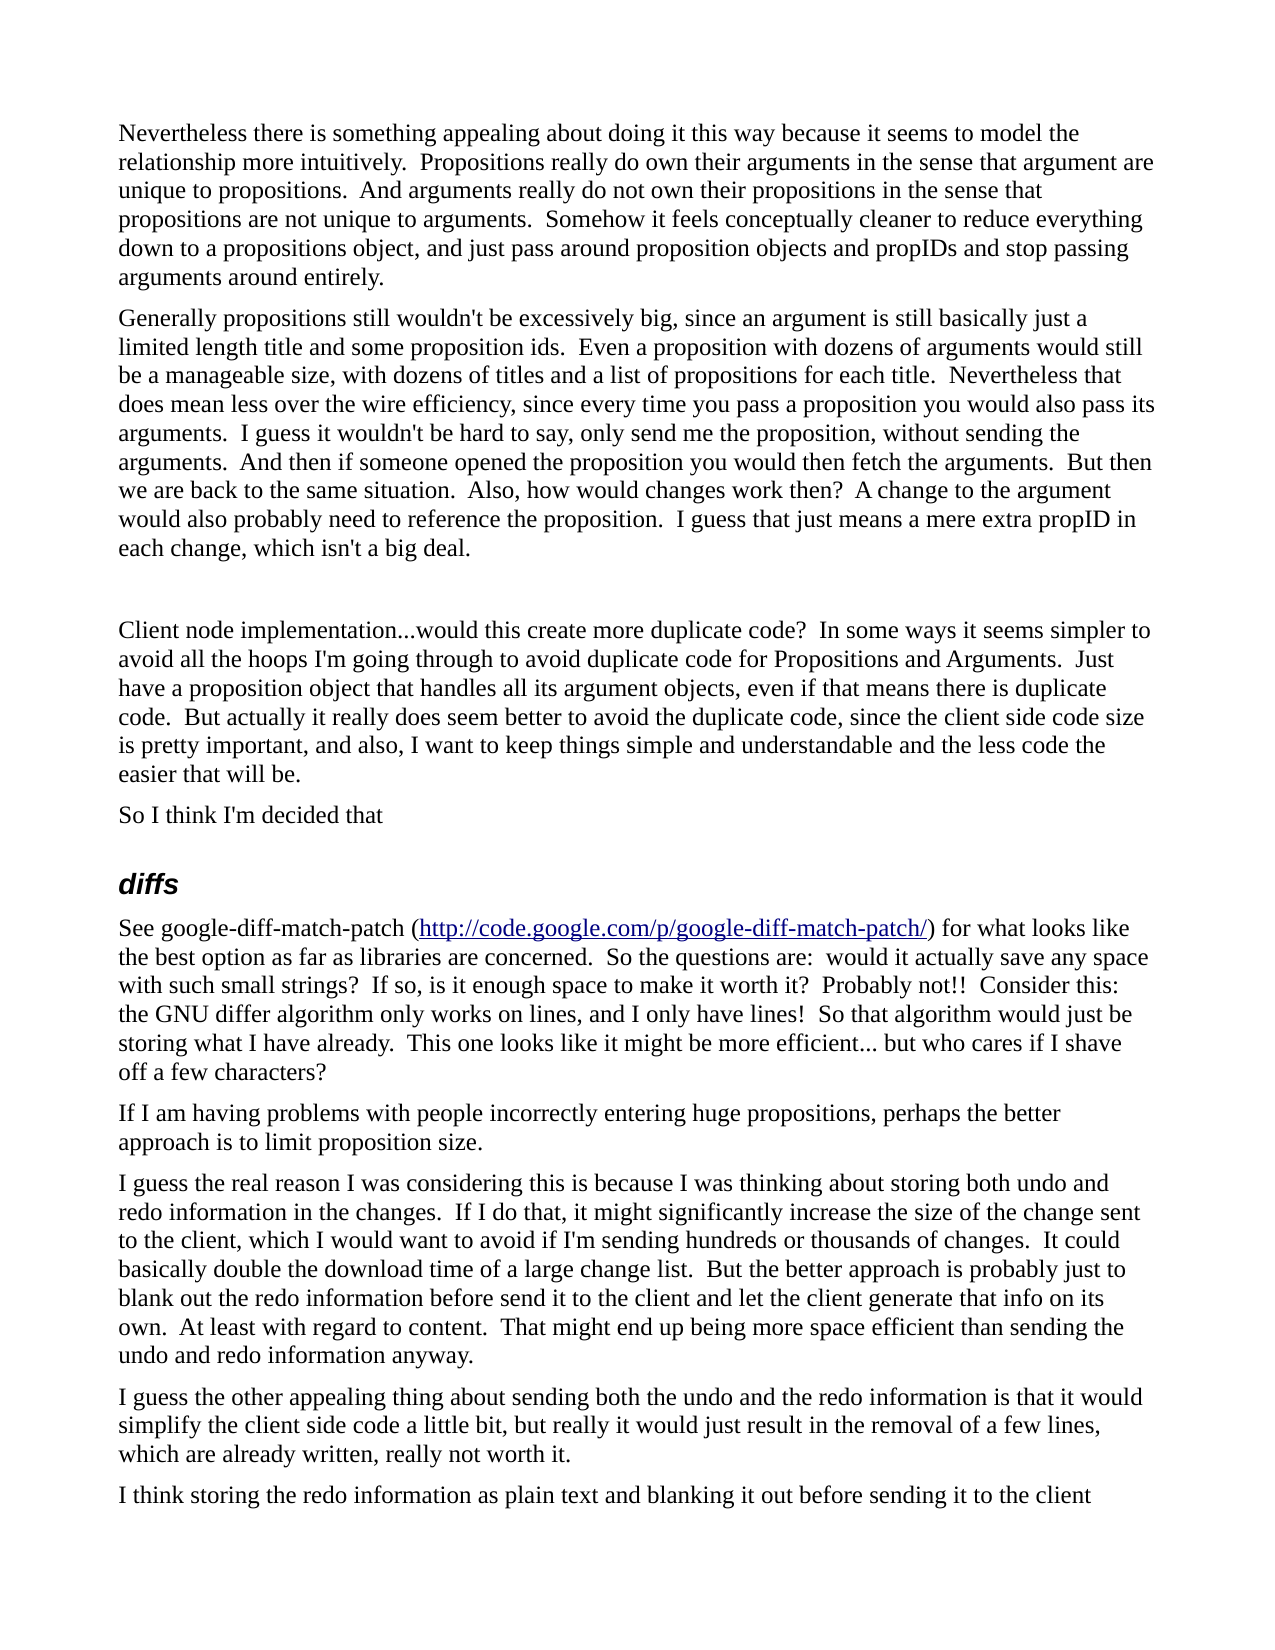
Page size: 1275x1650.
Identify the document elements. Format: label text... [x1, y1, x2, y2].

text Client node implementation...would this create more duplicate code? In some ways it seems simpler to avoid all the hoops I'm going through to avoid duplicate code for Propositions and Arguments. Just have a proposition object that handles all its argument objects, even if that means there is duplicate code. But actually it really does seem better to avoid the duplicate code, since the client side code size is pretty important, and also, I want to keep things simple and understandable and the less code the easier that will be. [118, 616, 1157, 788]
text Nevertheless there is something appealing about doing it this way because it seems to model the relationship more intuitively. Propositions really do own their arguments in the sense that argument are unique to propositions. And arguments really do not own their propositions in the sense that propositions are not unique to arguments. Somehow it feels conceptually cleaner to reduce everything down to a propositions object, and just pass around proposition objects and propIDs and stop passing arguments around entirely. [118, 118, 1157, 291]
text If I am having problems with people incorrectly entering huge propositions, perhaps the better approach is to limit proposition size. [118, 1098, 1157, 1155]
text I guess the real reason I was considering this is because I was thinking about storing both undo and redo information in the changes. If I do that, it might significantly increase the size of the change sent to the client, which I would want to avoid if I'm sending hundreds or thousands of changes. It could basically double the download time of a large change list. But the better approach is probably just to blank out the redo information before send it to the client and let the client generate that info on its own. At least with regard to content. That might end up being more space efficient than sending the undo and redo information anyway. [118, 1168, 1157, 1369]
text See google-diff-match-patch (http://code.google.com/p/google-diff-match-patch/) for what looks like the best option as far as libraries are concerned. So the questions are: would it actually save any space with such small strings? If so, is it enough space to make it worth it? Probably not!! Consider this: the GNU differ algorithm only works on lines, and I only have lines! So that algorithm would just be storing what I have already. This one looks like it might be more efficient... but who cares if I shave off a few characters? [118, 913, 1157, 1085]
text I think storing the redo information as plain text and blanking it out before sending it to the client [118, 1480, 1157, 1509]
subtitle diffs [118, 867, 1157, 900]
text I guess the other appealing thing about sending both the undo and the redo information is that it would simplify the client side code a little bit, but really it would just result in the removal of a few lines, which are already written, really not worth it. [118, 1382, 1157, 1468]
text So I think I'm decided that [118, 801, 1157, 829]
text Generally propositions still wouldn't be excessively big, since an argument is still basically just a limited length title and some proposition ids. Even a proposition with dozens of arguments would still be a manageable size, with dozens of titles and a list of propositions for each title. Nevertheless that does mean less over the wire efficiency, since every time you pass a proposition you would also pass its arguments. I guess it wouldn't be hard to say, only send me the proposition, without sending the arguments. And then if someone opened the proposition you would then fetch the arguments. But then we are back to the same situation. Also, how would changes work then? A change to the argument would also probably need to reference the proposition. I guess that just means a mere extra propID in each change, which isn't a big deal. [118, 303, 1157, 562]
